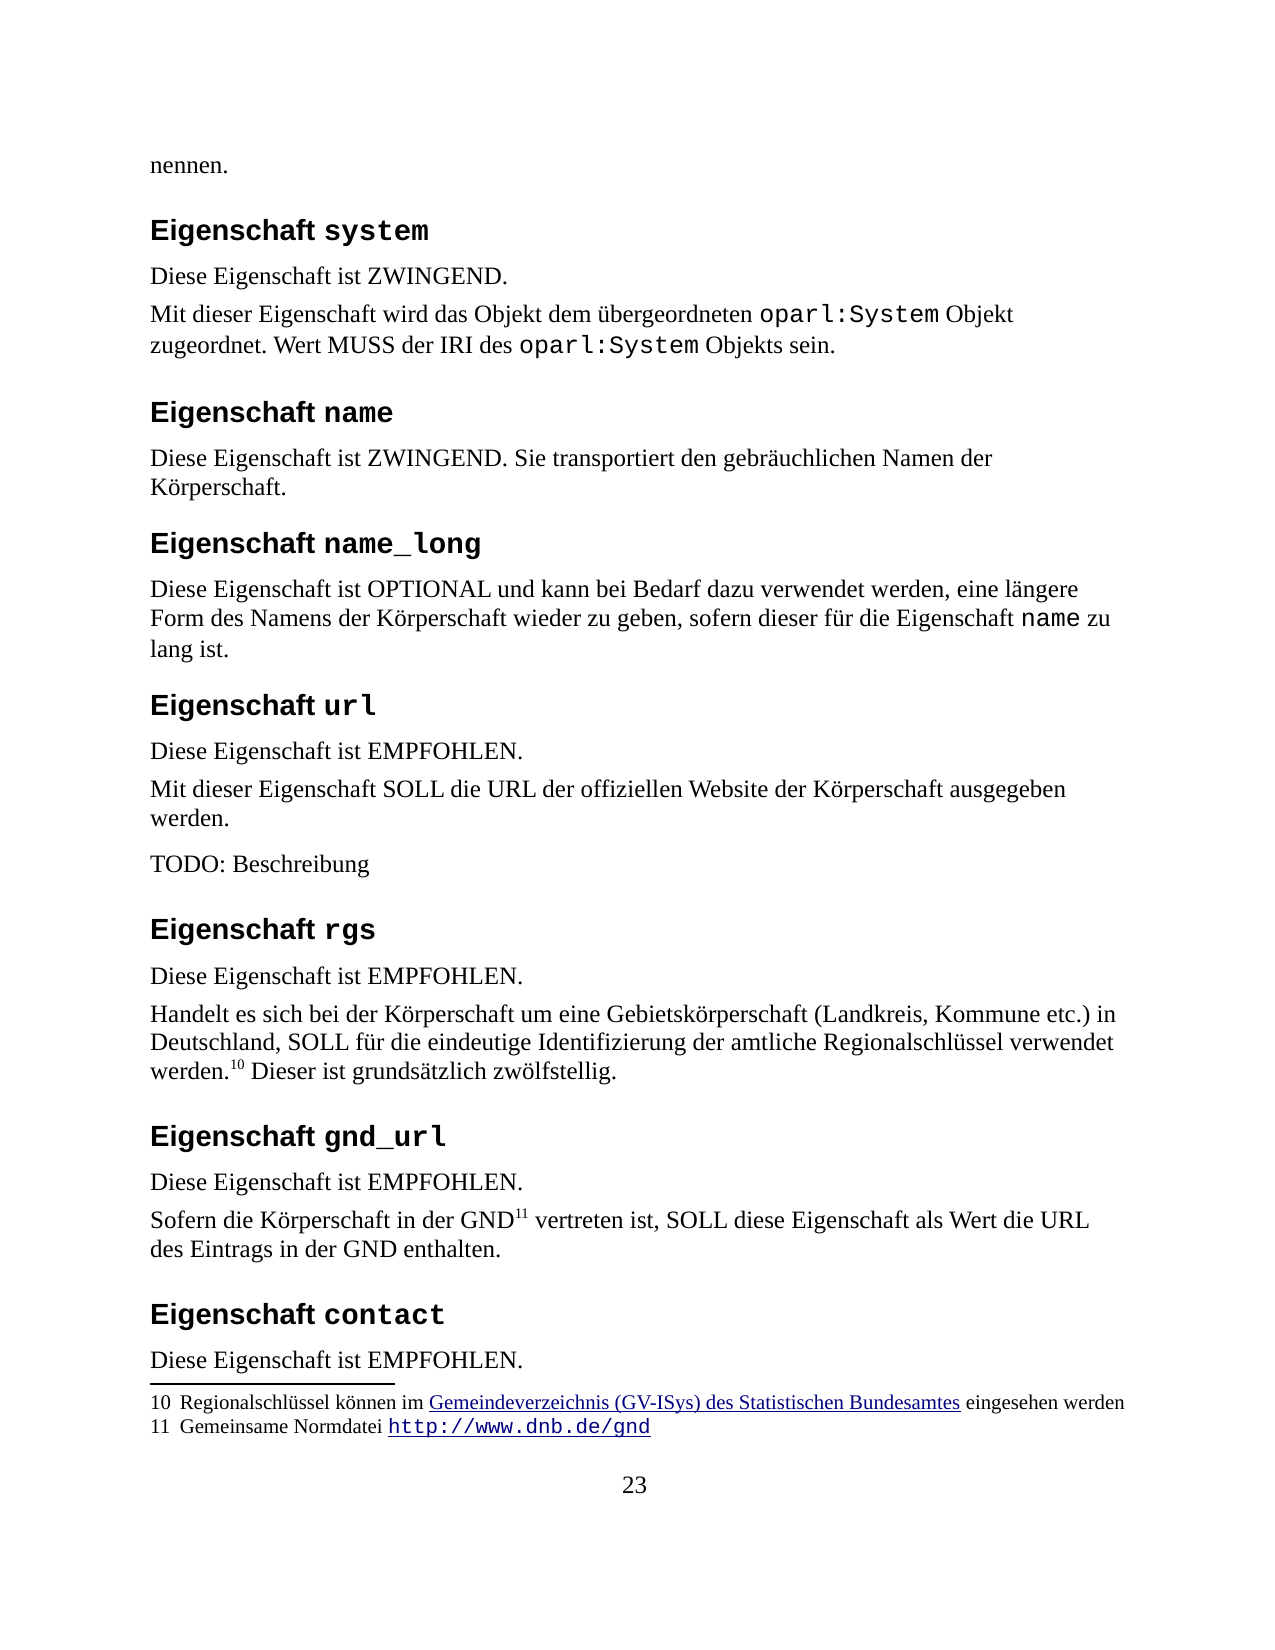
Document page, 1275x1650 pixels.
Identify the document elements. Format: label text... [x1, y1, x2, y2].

subtitle Eigenschaft name_long [150, 526, 1125, 562]
text Mit dieser Eigenschaft wird das Objekt dem übergeordneten oparl:System Objekt zugeordnet. Wert MUSS der IRI des oparl:System Objekts sein. [150, 299, 1125, 361]
text Handelt es sich bei der Körperschaft um eine Gebietskörperschaft (Landkreis, Kommune etc.) in Deutschland, SOLL für die eindeutige Identifizierung der amtliche Regionalschlüssel verwendet werden. Dieser ist grundsätzlich zwölfstellig. [150, 999, 1125, 1085]
text Diese Eigenschaft ist ZWINGEND. Sie transportiert den gebräuchlichen Namen der Körperschaft. [150, 443, 1125, 501]
text Diese Eigenschaft ist OPTIONAL und kann bei Bedarf dazu verwendet werden, eine längere Form des Namens der Körperschaft wieder zu geben, sofern dieser für die Eigenschaft name zu lang ist. [150, 574, 1125, 663]
subtitle Eigenschaft rgs [150, 912, 1125, 948]
text Gemeinsame Normdatei http://www.dnb.de/gnd [150, 1414, 1125, 1440]
text Diese Eigenschaft ist EMPFOHLEN. [150, 1167, 1125, 1196]
subtitle Eigenschaft contact [150, 1297, 1125, 1333]
text nennen. [150, 150, 1125, 179]
subtitle Eigenschaft gnd_url [150, 1119, 1125, 1155]
text Diese Eigenschaft ist EMPFOHLEN. [150, 736, 1125, 765]
text Mit dieser Eigenschaft SOLL die URL der offiziellen Website der Körperschaft ausgegeben werden. [150, 774, 1125, 832]
text Diese Eigenschaft ist EMPFOHLEN. [150, 1345, 1125, 1374]
text Sofern die Körperschaft in der GND vertreten ist, SOLL diese Eigenschaft als Wert die URL des Eintrags in der GND enthalten. [150, 1205, 1125, 1263]
text Diese Eigenschaft ist EMPFOHLEN. [150, 961, 1125, 990]
text TODO: Beschreibung [150, 849, 1125, 878]
subtitle Eigenschaft system [150, 213, 1125, 249]
subtitle Eigenschaft url [150, 688, 1125, 724]
subtitle Eigenschaft name [150, 395, 1125, 431]
text Diese Eigenschaft ist ZWINGEND. [150, 261, 1125, 290]
text Regionalschlüssel können im Gemeindeverzeichnis (GV-ISys) des Statistischen Bundesamtes eingesehen werden [150, 1390, 1125, 1414]
